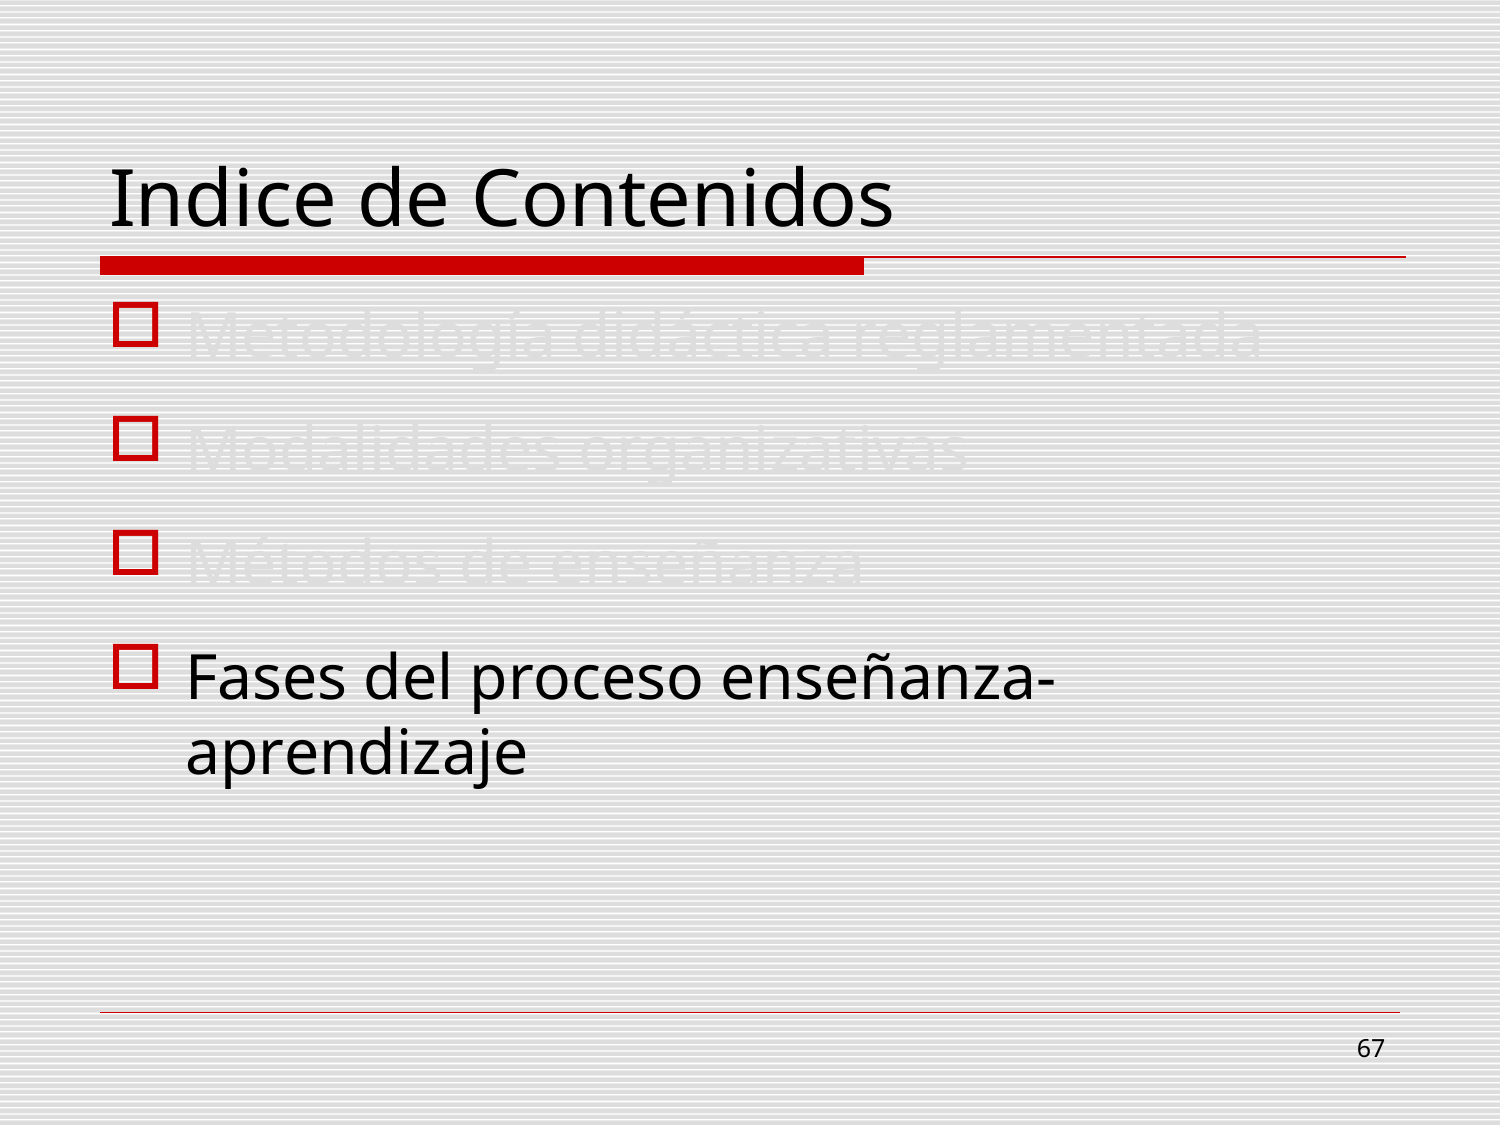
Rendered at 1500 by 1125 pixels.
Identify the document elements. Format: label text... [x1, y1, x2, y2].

picture [0, 0, 1500, 1125]
title Indice de Contenidos [94, 49, 1407, 250]
text_box [1074, 1024, 1401, 1103]
list Metodología didáctica reglamentada Modalidades organizativas Métodos de enseñanza Fases del proceso enseñanza-aprendizaje [92, 287, 1406, 988]
